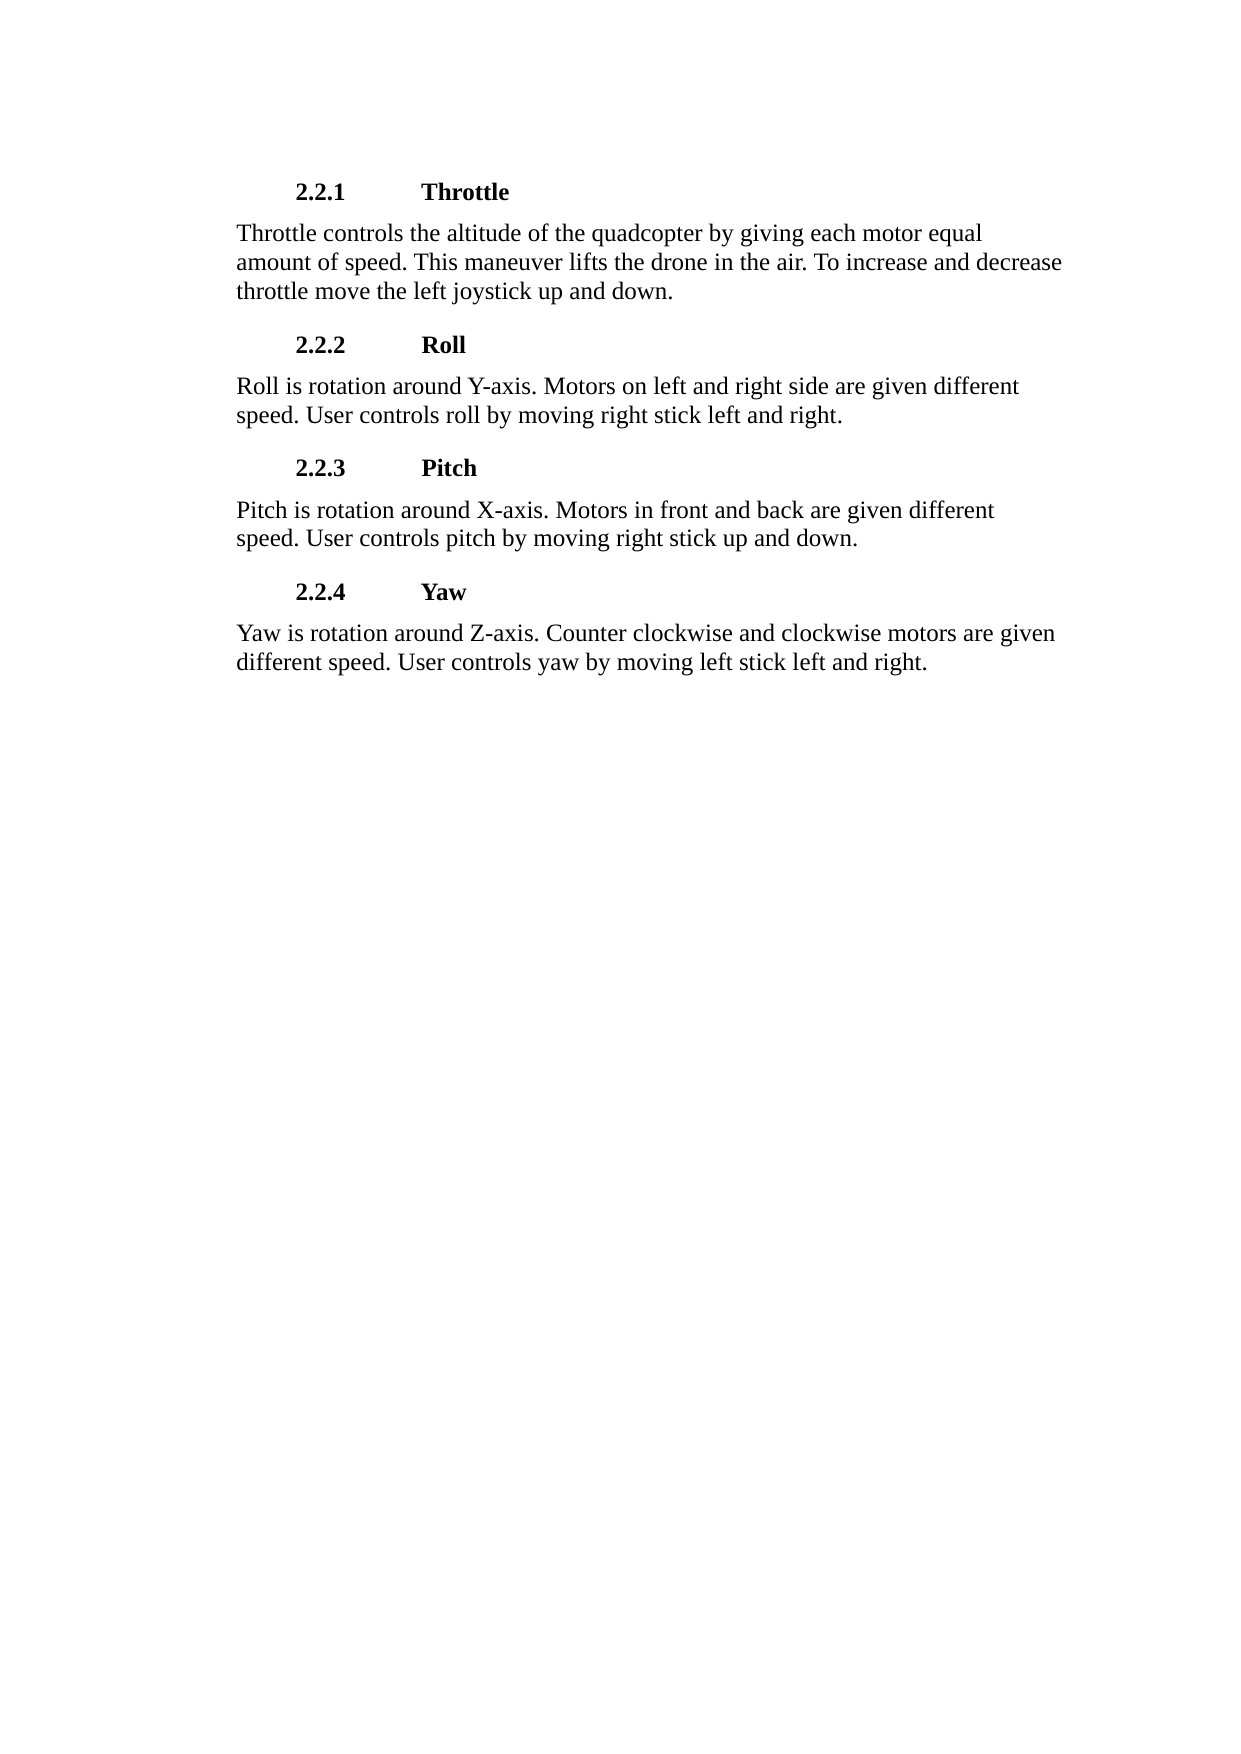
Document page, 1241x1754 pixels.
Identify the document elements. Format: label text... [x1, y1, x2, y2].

text Yaw is rotation around Z-axis. Counter clockwise and clockwise motors are given different speed. User controls yaw by moving left stick left and right. [236, 618, 1063, 676]
subtitle Throttle [295, 177, 1063, 206]
subtitle Yaw [295, 577, 1063, 606]
text Throttle controls the altitude of the quadcopter by giving each motor equal amount of speed. This maneuver lifts the drone in the air. To increase and decrease throttle move the left joystick up and down. [236, 218, 1063, 305]
text Roll is rotation around Y-axis. Motors on left and right side are given different speed. User controls roll by moving right stick left and right. [236, 371, 1063, 428]
subtitle Roll [295, 330, 1063, 358]
subtitle Pitch [295, 453, 1063, 482]
text Pitch is rotation around X-axis. Motors in front and back are given different speed. User controls pitch by moving right stick up and down. [236, 495, 1063, 552]
